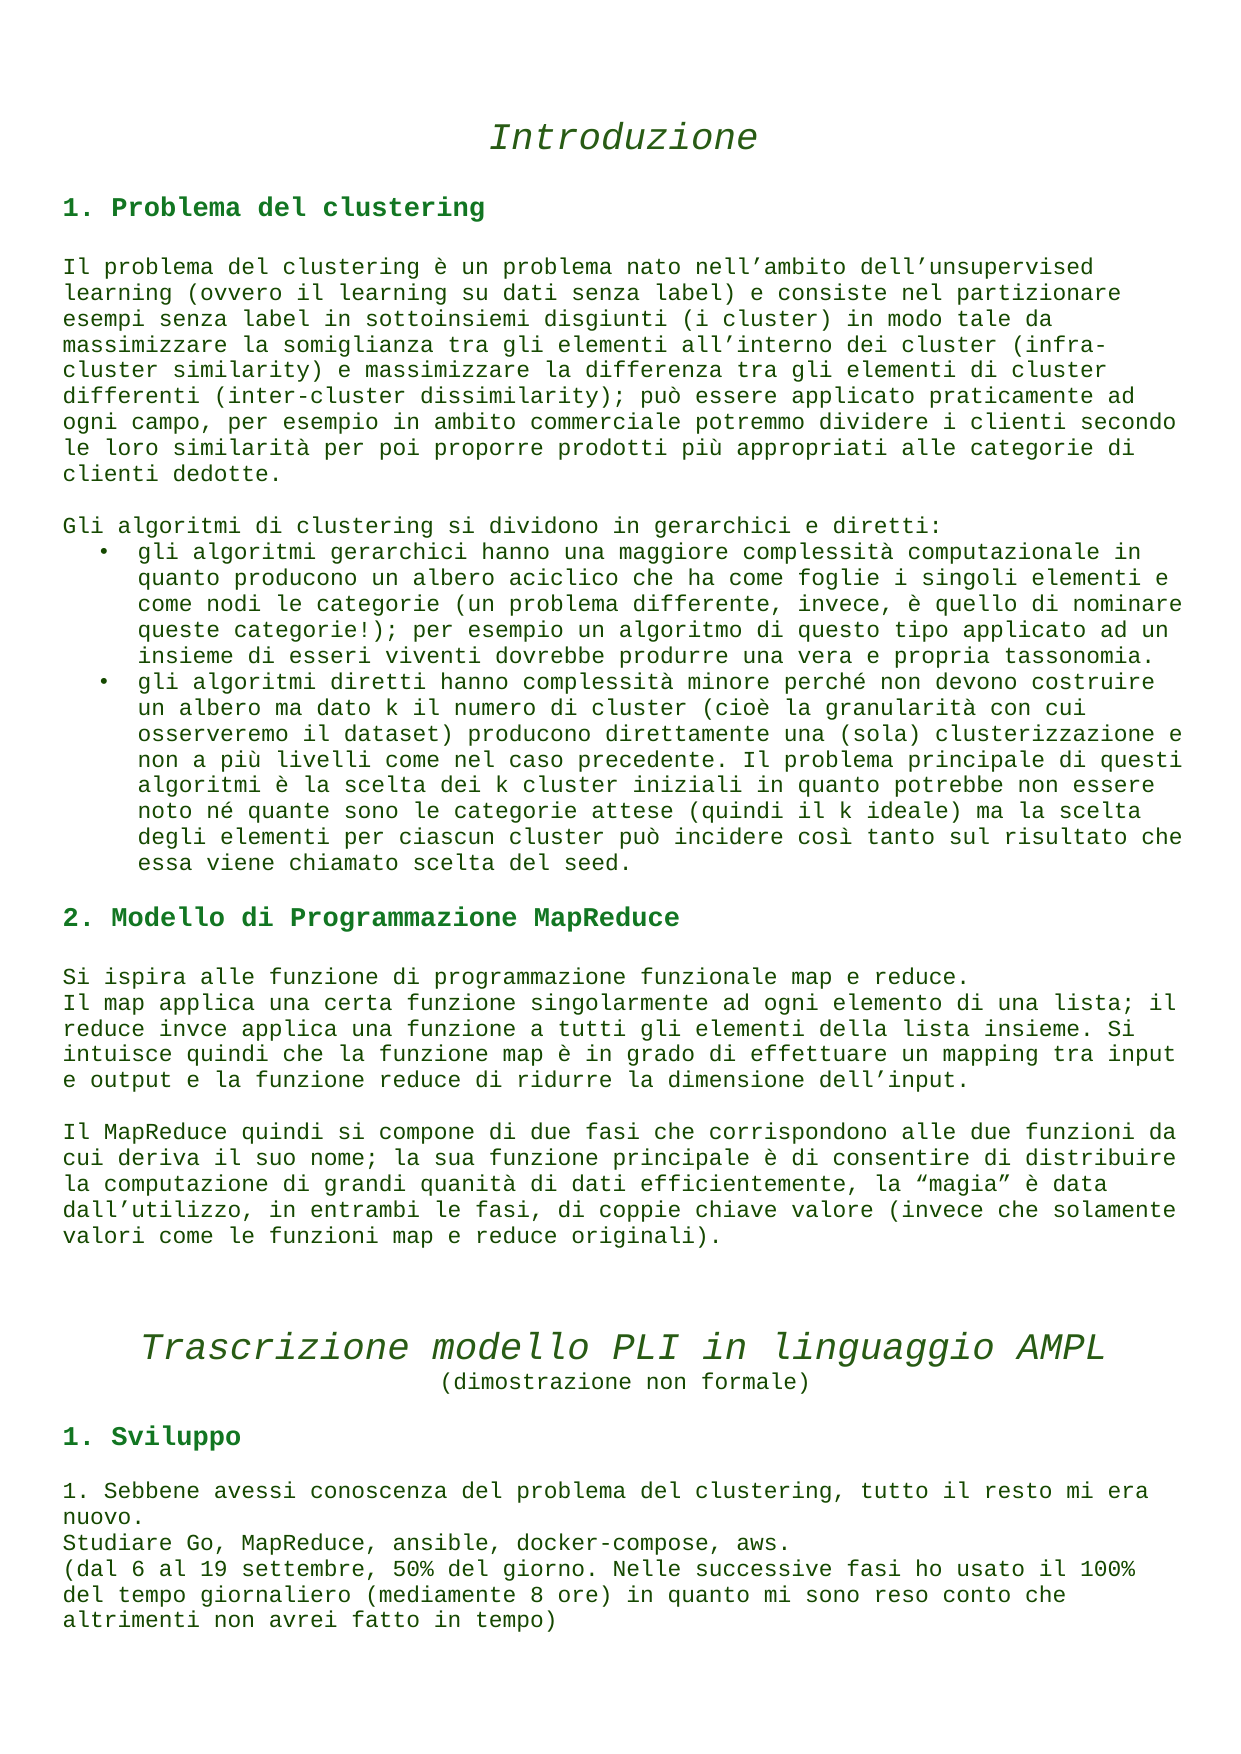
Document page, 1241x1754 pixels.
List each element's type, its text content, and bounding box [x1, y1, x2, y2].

list gli algoritmi gerarchici hanno una maggiore complessità computazionale in quanto producono un albero aciclico che ha come foglie i singoli elementi e come nodi le categorie (un problema differente, invece, è quello di nominare queste categorie!); per esempio un algoritmo di questo tipo applicato ad un insieme di esseri viventi dovrebbe produrre una vera e propria tassonomia. [100, 540, 1187, 670]
list gli algoritmi diretti hanno complessità minore perché non devono costruire un albero ma dato k il numero di cluster (cioè la granularità con cui osserveremo il dataset) producono direttamente una (sola) clusterizzazione e non a più livelli come nel caso precedente. Il problema principale di questi algoritmi è la scelta dei k cluster iniziali in quanto potrebbe non essere noto né quante sono le categorie attese (quindi il k ideale) ma la scelta degli elementi per ciascun cluster può incidere così tanto sul risultato che essa viene chiamato scelta del seed. [100, 670, 1187, 878]
text Trascrizione modello PLI in linguaggio AMPL [62, 1328, 1187, 1371]
text Il map applica una certa funzione singolarmente ad ogni elemento di una lista; il reduce invce applica una funzione a tutti gli elementi della lista insieme. Si intuisce quindi che la funzione map è in grado di effettuare un mapping tra input e output e la funzione reduce di ridurre la dimensione dell’input. [62, 991, 1187, 1095]
text Si ispira alle funzione di programmazione funzionale map e reduce. [62, 965, 1187, 991]
text Il problema del clustering è un problema nato nell’ambito dell’unsupervised learning (ovvero il learning su dati senza label) e consiste nel partizionare esempi senza label in sottoinsiemi disgiunti (i cluster) in modo tale da massimizzare la somiglianza tra gli elementi all’interno dei cluster (infra-cluster similarity) e massimizzare la differenza tra gli elementi di cluster differenti (inter-cluster dissimilarity); può essere applicato praticamente ad ogni campo, per esempio in ambito commerciale potremmo dividere i clienti secondo le loro similarità per poi proporre prodotti più appropriati alle categorie di clienti dedotte. [62, 255, 1187, 488]
text (dimostrazione non formale) [62, 1371, 1187, 1397]
text Il MapReduce quindi si compone di due fasi che corrispondono alle due funzioni da cui deriva il suo nome; la sua funzione principale è di consentire di distribuire la computazione di grandi quanità di dati efficientemente, la “magia” è data dall’utilizzo, in entrambi le fasi, di coppie chiave valore (invece che solamente valori come le funzioni map e reduce originali). [62, 1121, 1187, 1250]
text (dal 6 al 19 settembre, 50% del giorno. Nelle successive fasi ho usato il 100% del tempo giornaliero (mediamente 8 ore) in quanto mi sono reso conto che altrimenti non avrei fatto in tempo) [62, 1557, 1187, 1635]
text 1. Sviluppo [62, 1422, 1187, 1453]
text 2. Modello di Programmazione MapReduce [62, 903, 1187, 934]
text 1. Problema del clustering [62, 194, 1187, 224]
text 1. Sebbene avessi conoscenza del problema del clustering, tutto il resto mi era nuovo. [62, 1479, 1187, 1531]
text Gli algoritmi di clustering si dividono in gerarchici e diretti: [62, 514, 1187, 540]
text Introduzione [62, 118, 1187, 161]
text Studiare Go, MapReduce, ansible, docker-compose, aws. [62, 1531, 1187, 1557]
